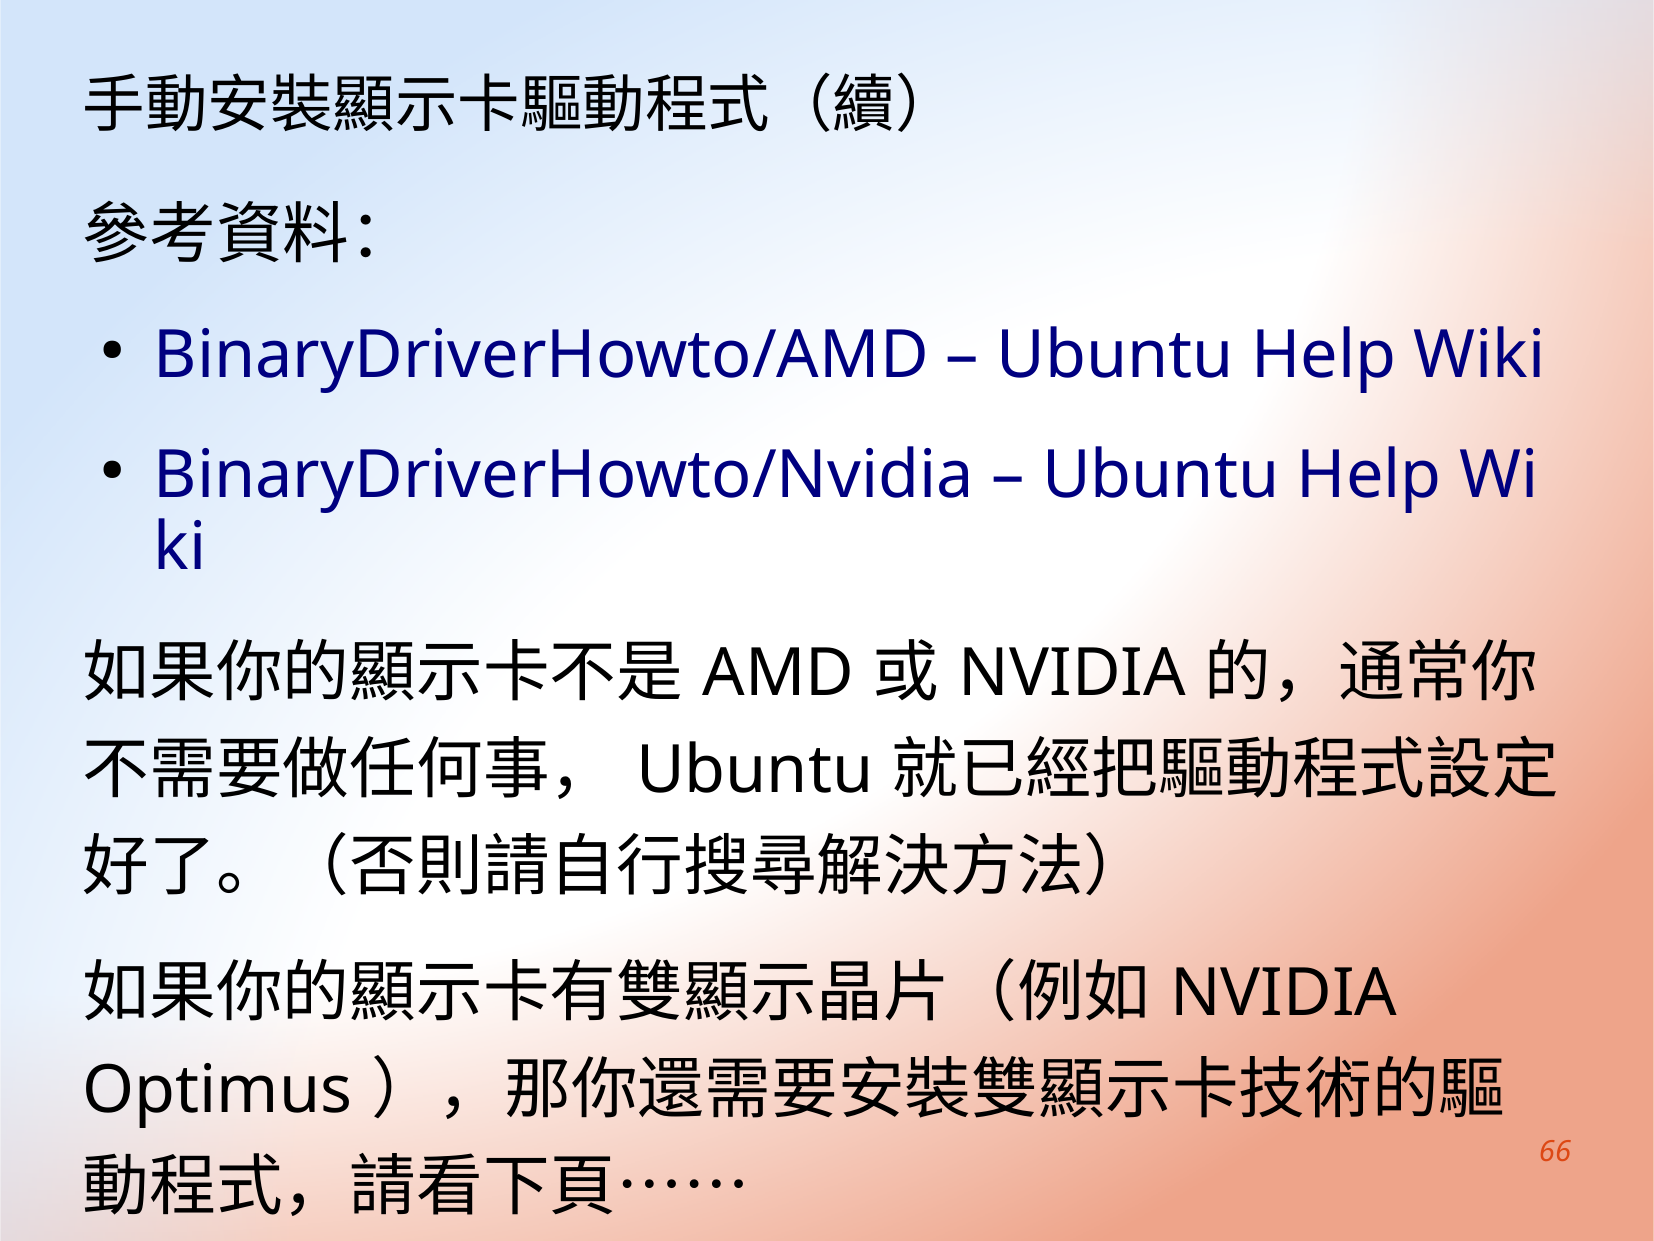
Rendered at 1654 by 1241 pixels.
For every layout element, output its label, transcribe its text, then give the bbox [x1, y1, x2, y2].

title 手動安裝顯示卡驅動程式（續） [82, 49, 1571, 151]
picture [0, 0, 1654, 1241]
list 參考資料： BinaryDriverHowto/AMD – Ubuntu Help Wiki BinaryDriverHowto/Nvidia – Ubuntu Help Wiki 如果你的顯示卡不是AMD或NVIDIA的，通常你不需要做任何事，Ubuntu就已經把驅動程式設定好了。（否則請自行搜尋解決方法） 如果你的顯示卡有雙顯示晶片（例如NVIDIA Optimus），那你還需要安裝雙顯示卡技術的驅動程式，請看下頁…… [82, 180, 1571, 1201]
